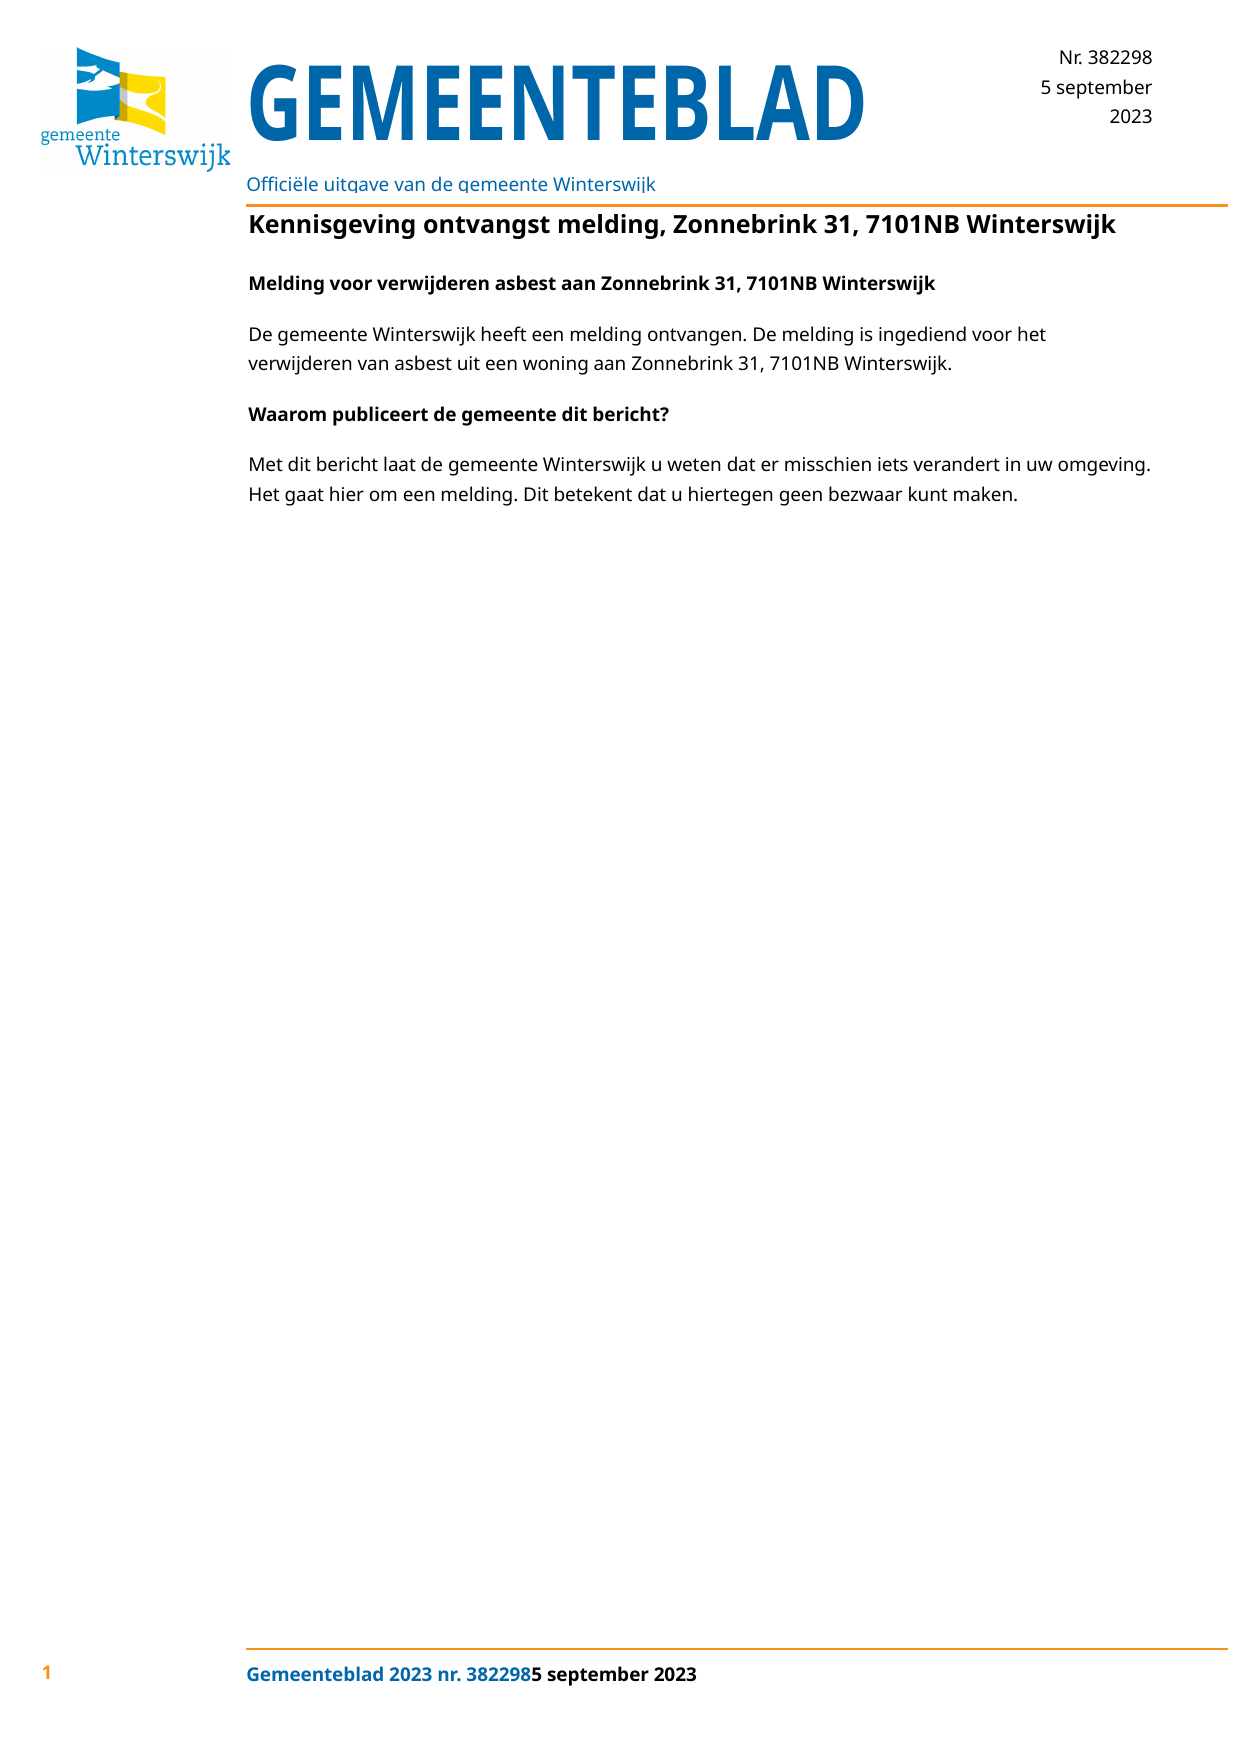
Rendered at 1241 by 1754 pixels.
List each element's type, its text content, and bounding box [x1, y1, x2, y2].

text Waarom publiceert de gemeente dit bericht? [248, 401, 1152, 426]
text Melding voor verwijderen asbest aan Zonnebrink 31, 7101NB Winterswijk [248, 270, 1152, 296]
text De gemeente Winterswijk heeft een melding ontvangen. De melding is ingediend voor het verwijderen van asbest uit een woning aan Zonnebrink 31, 7101NB Winterswijk. [248, 321, 1152, 376]
text Kennisgeving ontvangst melding, Zonnebrink 31, 7101NB Winterswijk [248, 207, 1152, 241]
picture [225, 153, 231, 162]
text Met dit bericht laat de gemeente Winterswijk u weten dat er misschien iets verandert in uw omgeving. Het gaat hier om een melding. Dit betekent dat u hiertegen geen bezwaar kunt maken. [248, 451, 1152, 506]
picture [41, 47, 231, 172]
